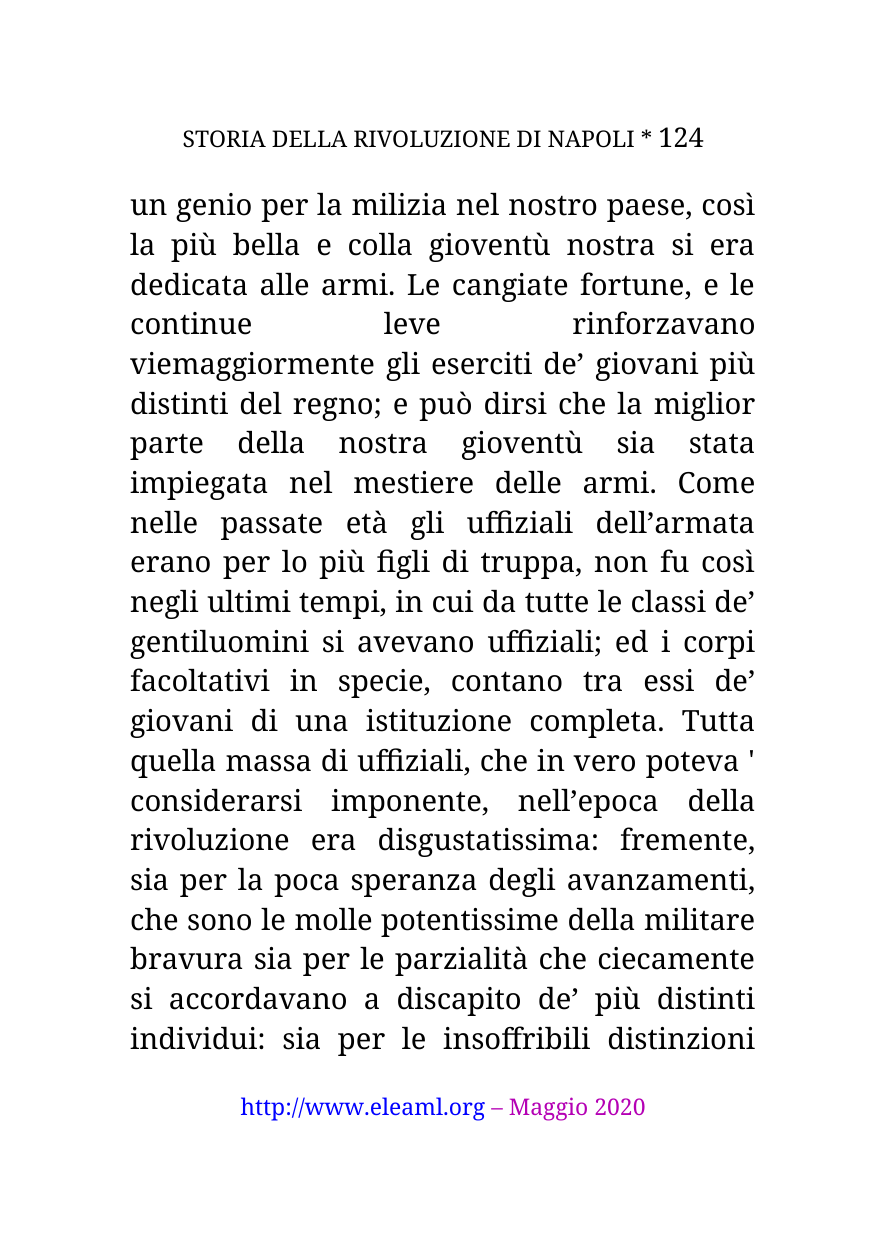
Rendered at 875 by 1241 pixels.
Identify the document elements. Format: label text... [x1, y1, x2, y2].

text un genio per la milizia nel nostro paese, così la più bella e colla gioventù nostra si era dedicata alle armi. Le cangiate fortune, e le continue leve rinforzavano viemaggiormente gli eserciti de’ giovani più distinti del regno; e può dirsi che la miglior parte della nostra gioventù sia stata impiegata nel mestiere delle armi. Come nelle passate età gli uffiziali dell’armata erano per lo più figli di truppa, non fu così negli ultimi tempi, in cui da tutte le classi de’ gentiluomini si avevano uffiziali; ed i corpi facoltativi in specie, contano tra essi de’ giovani di una istituzione completa. Tutta quella massa di uffiziali, che in vero poteva ' considerarsi imponente, nell’epoca della rivoluzione era disgustatissima: fremente, sia per la poca speranza degli avanzamenti, che sono le molle potentissime della militare bravura sia per le parzialità che ciecamente si accordavano a discapito de’ più distinti individui: sia per le insoffribili distinzioni [130, 184, 756, 1058]
